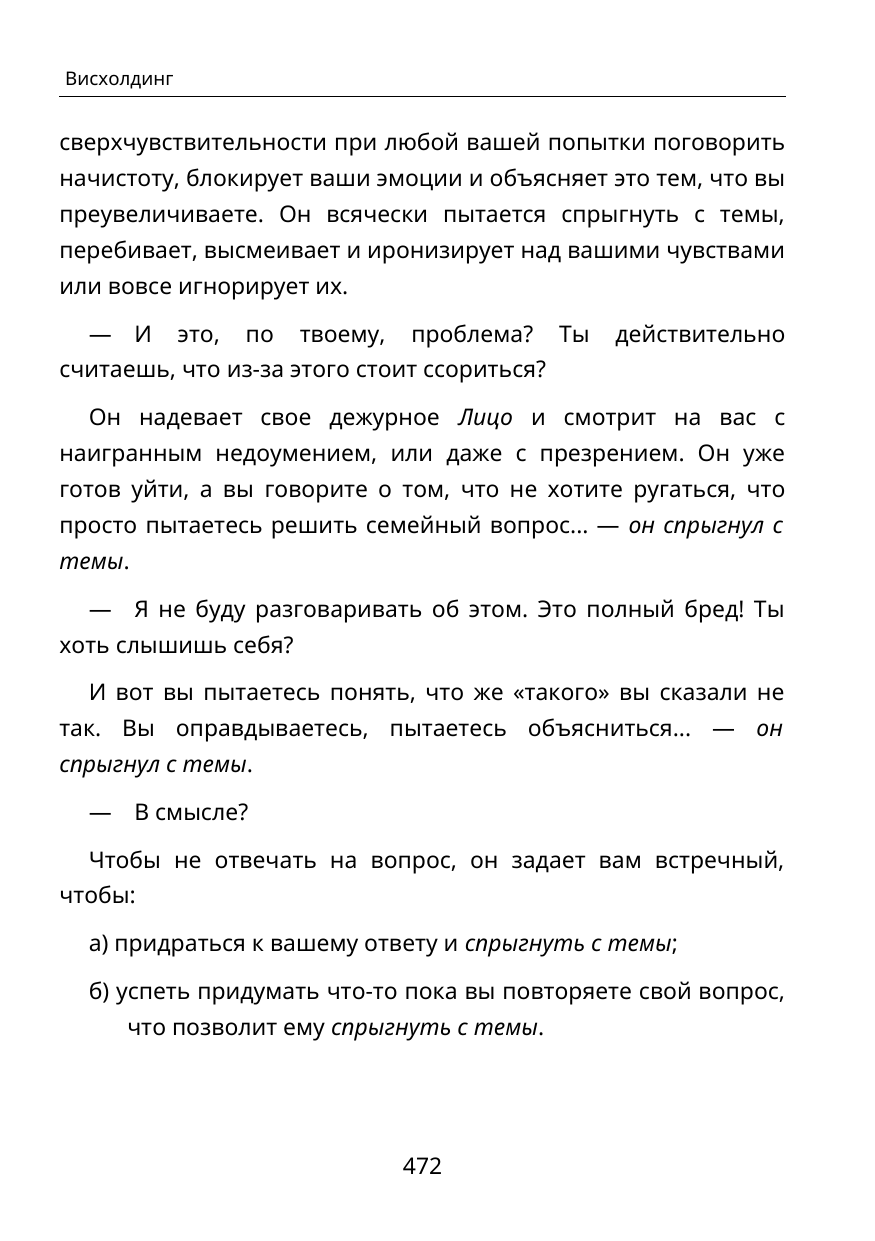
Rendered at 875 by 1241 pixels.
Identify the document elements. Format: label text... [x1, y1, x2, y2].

text сверхчувствительности при любой вашей попытки поговорить начистоту, блокирует ваши эмоции и объясняет это тем, что вы преувеличиваете. Он всячески пытается спрыгнуть с темы, перебивает, высмеивает и иронизирует над вашими чувствами или вовсе игнорирует их. [59, 126, 786, 301]
text Чтобы не отвечать на вопрос, он задает вам встречный, чтобы: [59, 843, 786, 911]
list И это, по твоему, проблема? Ты действительно считаешь, что из-за этого стоит ссориться? [59, 317, 786, 385]
list В смысле? [59, 796, 786, 827]
list а) придраться к вашему ответу и спрыгнуть с темы; [88, 927, 786, 958]
list Я не буду разговаривать об этом. Это полный бред! Ты хоть слышишь себя? [59, 593, 786, 660]
list б) успеть придумать что-то пока вы повторяете свой вопрос, что позволит ему спрыгнуть с темы. [88, 975, 786, 1042]
text И вот вы пытаетесь понять, что же «такого» вы сказали не так. Вы оправдываетесь, пытаетесь объясниться... — он спрыгнул с темы. [59, 676, 786, 779]
text Он надевает свое дежурное Лицо и смотрит на вас с наигранным недоумением, или даже с презрением. Он уже готов уйти, а вы говорите о том, что не хотите ругаться, что просто пытаетесь решить семейный вопрос... — он спрыгнул с темы. [59, 401, 786, 576]
